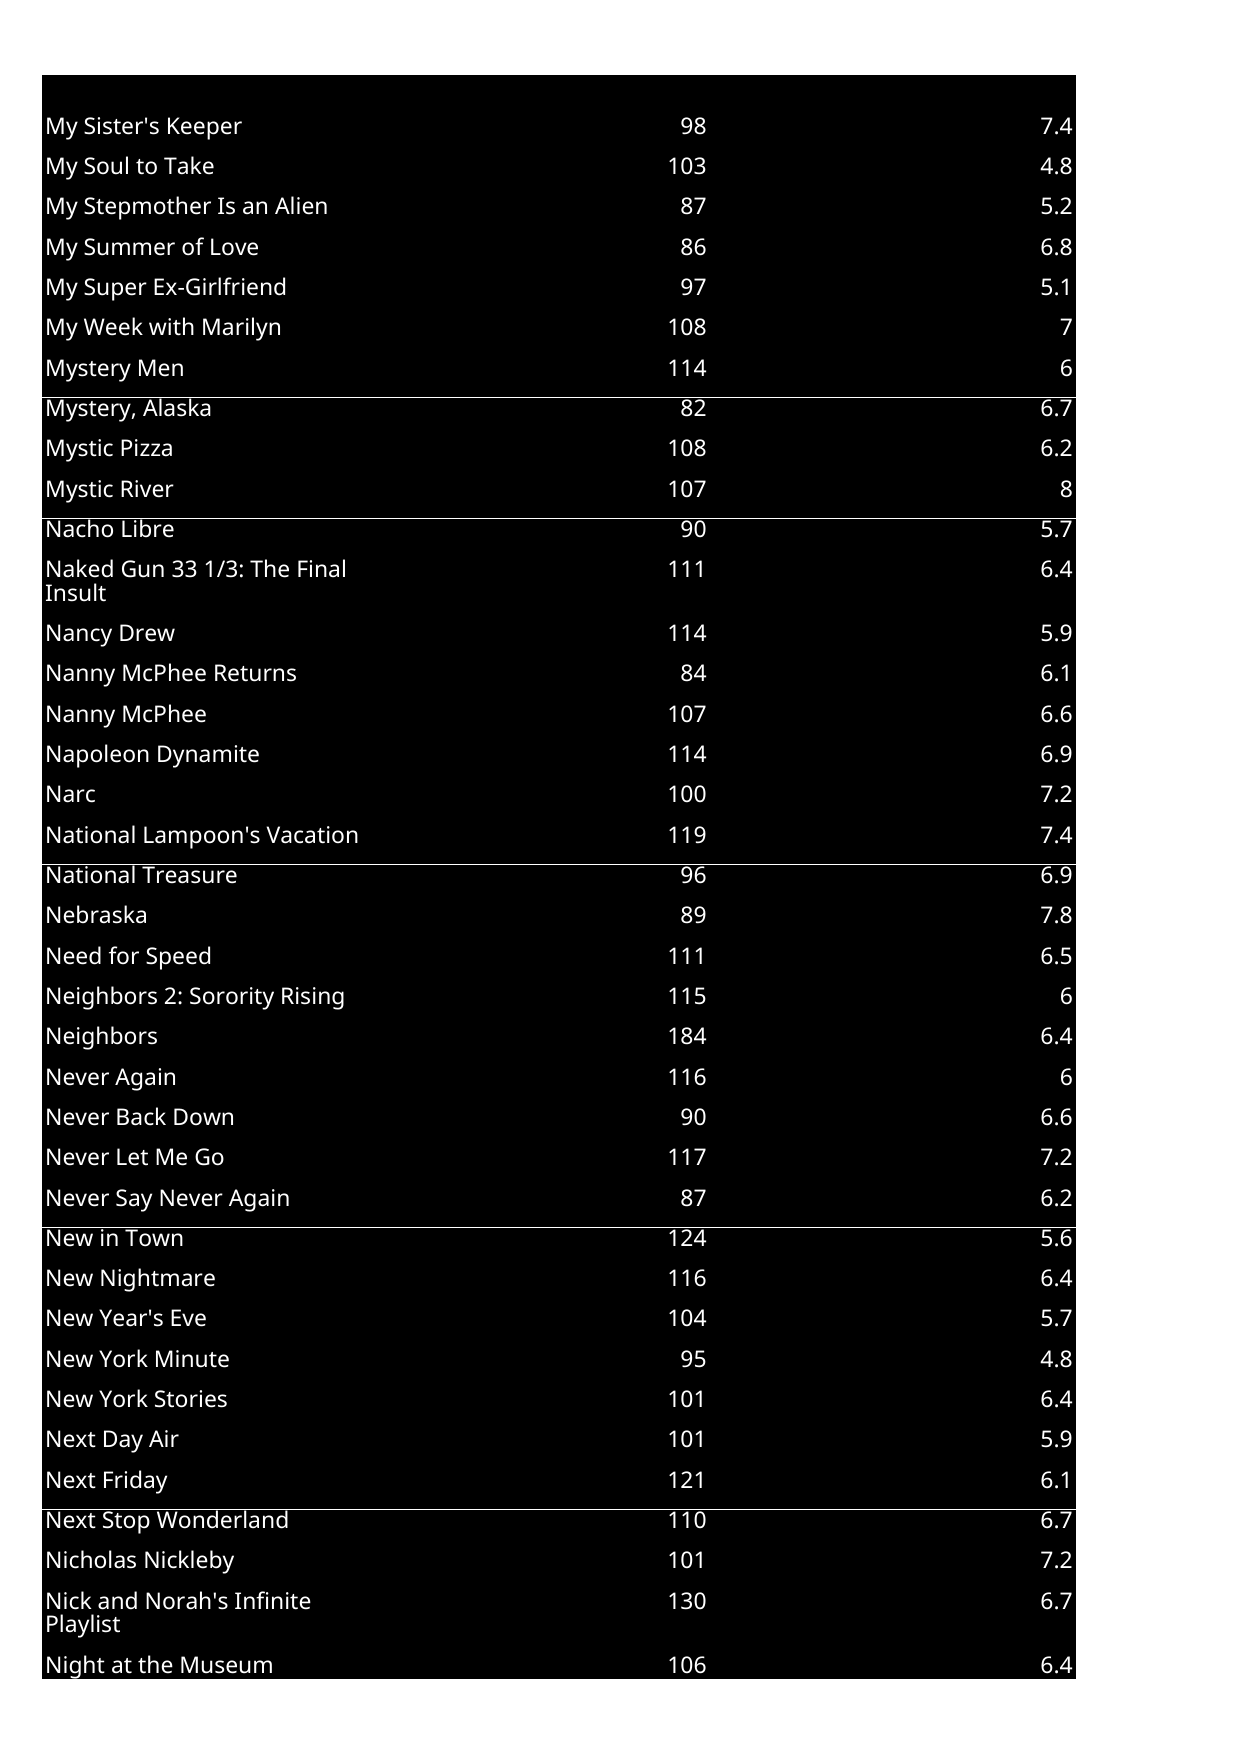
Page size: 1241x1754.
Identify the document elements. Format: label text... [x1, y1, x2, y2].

table_cell 8 [709, 478, 1076, 518]
table_cell Naked Gun 33 1/3: The Final Insult [42, 559, 391, 623]
table_cell My Summer of Love [42, 236, 391, 277]
table_cell Napoleon Dynamite [42, 744, 391, 784]
table_cell 108 [391, 317, 709, 357]
table_cell 5.2 [709, 196, 1076, 236]
table_cell 6.1 [709, 1469, 1076, 1509]
table_cell My Week with Marilyn [42, 317, 391, 357]
table_cell New York Minute [42, 1348, 391, 1389]
table_cell Nancy Drew [42, 623, 391, 663]
table_cell Neighbors 2: Sorority Rising [42, 986, 391, 1026]
table_cell 121 [391, 1469, 709, 1509]
table_cell 5.9 [709, 623, 1076, 663]
table_cell 6 [709, 986, 1076, 1026]
table_cell 6 [709, 1066, 1076, 1106]
table_cell 95 [391, 1348, 709, 1389]
table_cell 184 [391, 1026, 709, 1066]
table_cell 6.2 [709, 1187, 1076, 1227]
table_cell 6.4 [709, 1654, 1076, 1679]
table_cell My Super Ex-Girlfriend [42, 277, 391, 317]
table_cell 6.6 [709, 1106, 1076, 1147]
table_cell 5.7 [709, 519, 1076, 559]
table_cell 7.2 [709, 1550, 1076, 1590]
table_cell 110 [391, 1510, 709, 1550]
table_cell My Stepmother Is an Alien [42, 196, 391, 236]
table_cell 114 [391, 744, 709, 784]
table_cell Narc [42, 784, 391, 824]
table_cell 116 [391, 1066, 709, 1106]
table_cell 108 [391, 438, 709, 478]
table_cell New Year's Eve [42, 1308, 391, 1348]
table_cell Nick and Norah's Infinite Playlist [42, 1590, 391, 1654]
table_cell 6.4 [709, 1268, 1076, 1308]
table_cell Never Again [42, 1066, 391, 1106]
table_cell Need for Speed [42, 945, 391, 986]
table_cell [709, 75, 1076, 115]
table_cell 6.4 [709, 1026, 1076, 1066]
table_cell 101 [391, 1550, 709, 1590]
table_cell Nanny McPhee [42, 703, 391, 744]
table_cell National Treasure [42, 865, 391, 905]
table_cell Neighbors [42, 1026, 391, 1066]
table_cell 106 [391, 1654, 709, 1679]
table_cell 6.7 [709, 398, 1076, 438]
table_cell 7.8 [709, 905, 1076, 945]
table_cell Mystery, Alaska [42, 398, 391, 438]
table_cell New in Town [42, 1228, 391, 1268]
table_cell 107 [391, 478, 709, 518]
table_cell Next Friday [42, 1469, 391, 1509]
table_cell 4.8 [709, 1348, 1076, 1389]
table_cell 114 [391, 623, 709, 663]
table_cell 6.5 [709, 945, 1076, 986]
table_cell Never Let Me Go [42, 1147, 391, 1187]
table_cell 5.9 [709, 1429, 1076, 1469]
table_cell 96 [391, 865, 709, 905]
table_cell 6.9 [709, 744, 1076, 784]
table_cell 107 [391, 703, 709, 744]
table_cell My Sister's Keeper [42, 115, 391, 156]
table_cell 87 [391, 196, 709, 236]
table_cell 82 [391, 398, 709, 438]
table_cell 6 [709, 357, 1076, 397]
table_cell 6.9 [709, 865, 1076, 905]
table_cell 6.7 [709, 1590, 1076, 1654]
table_cell Next Stop Wonderland [42, 1510, 391, 1550]
table_cell 103 [391, 156, 709, 196]
table_cell [42, 75, 391, 115]
table_cell 86 [391, 236, 709, 277]
table_cell New Nightmare [42, 1268, 391, 1308]
table_cell Nicholas Nickleby [42, 1550, 391, 1590]
table_cell 89 [391, 905, 709, 945]
table_cell My Soul to Take [42, 156, 391, 196]
table_cell Next Day Air [42, 1429, 391, 1469]
table_cell 7 [709, 317, 1076, 357]
table_cell 7.4 [709, 115, 1076, 156]
table_cell 7.2 [709, 784, 1076, 824]
table_cell National Lampoon's Vacation [42, 824, 391, 864]
table_cell 124 [391, 1228, 709, 1268]
table_cell Never Back Down [42, 1106, 391, 1147]
table_cell 111 [391, 945, 709, 986]
table_cell 6.4 [709, 559, 1076, 623]
table_cell Mystic Pizza [42, 438, 391, 478]
table_cell 87 [391, 1187, 709, 1227]
table_cell 90 [391, 519, 709, 559]
table_cell 100 [391, 784, 709, 824]
table_cell 90 [391, 1106, 709, 1147]
table_cell 101 [391, 1429, 709, 1469]
table_cell Nebraska [42, 905, 391, 945]
table_cell 6.6 [709, 703, 1076, 744]
table_cell 101 [391, 1389, 709, 1429]
table_cell 5.1 [709, 277, 1076, 317]
table_cell 6.1 [709, 663, 1076, 703]
table_cell 116 [391, 1268, 709, 1308]
table_cell 4.8 [709, 156, 1076, 196]
table_cell 117 [391, 1147, 709, 1187]
table_cell 119 [391, 824, 709, 864]
table_cell 114 [391, 357, 709, 397]
table_cell 5.6 [709, 1228, 1076, 1268]
table_cell 104 [391, 1308, 709, 1348]
table_cell Mystery Men [42, 357, 391, 397]
table_cell Nanny McPhee Returns [42, 663, 391, 703]
table_cell 115 [391, 986, 709, 1026]
table_cell 84 [391, 663, 709, 703]
table_cell 6.8 [709, 236, 1076, 277]
table_cell 7.2 [709, 1147, 1076, 1187]
table_cell Nacho Libre [42, 519, 391, 559]
table_cell Never Say Never Again [42, 1187, 391, 1227]
table_cell 5.7 [709, 1308, 1076, 1348]
table_cell 111 [391, 559, 709, 623]
table_cell 6.2 [709, 438, 1076, 478]
table_cell 6.4 [709, 1389, 1076, 1429]
table_cell [391, 75, 709, 115]
table_cell 130 [391, 1590, 709, 1654]
table_cell Night at the Museum [42, 1654, 391, 1679]
table_cell 6.7 [709, 1510, 1076, 1550]
table_cell 98 [391, 115, 709, 156]
table_cell 7.4 [709, 824, 1076, 864]
table_cell 97 [391, 277, 709, 317]
table_cell New York Stories [42, 1389, 391, 1429]
table_cell Mystic River [42, 478, 391, 518]
